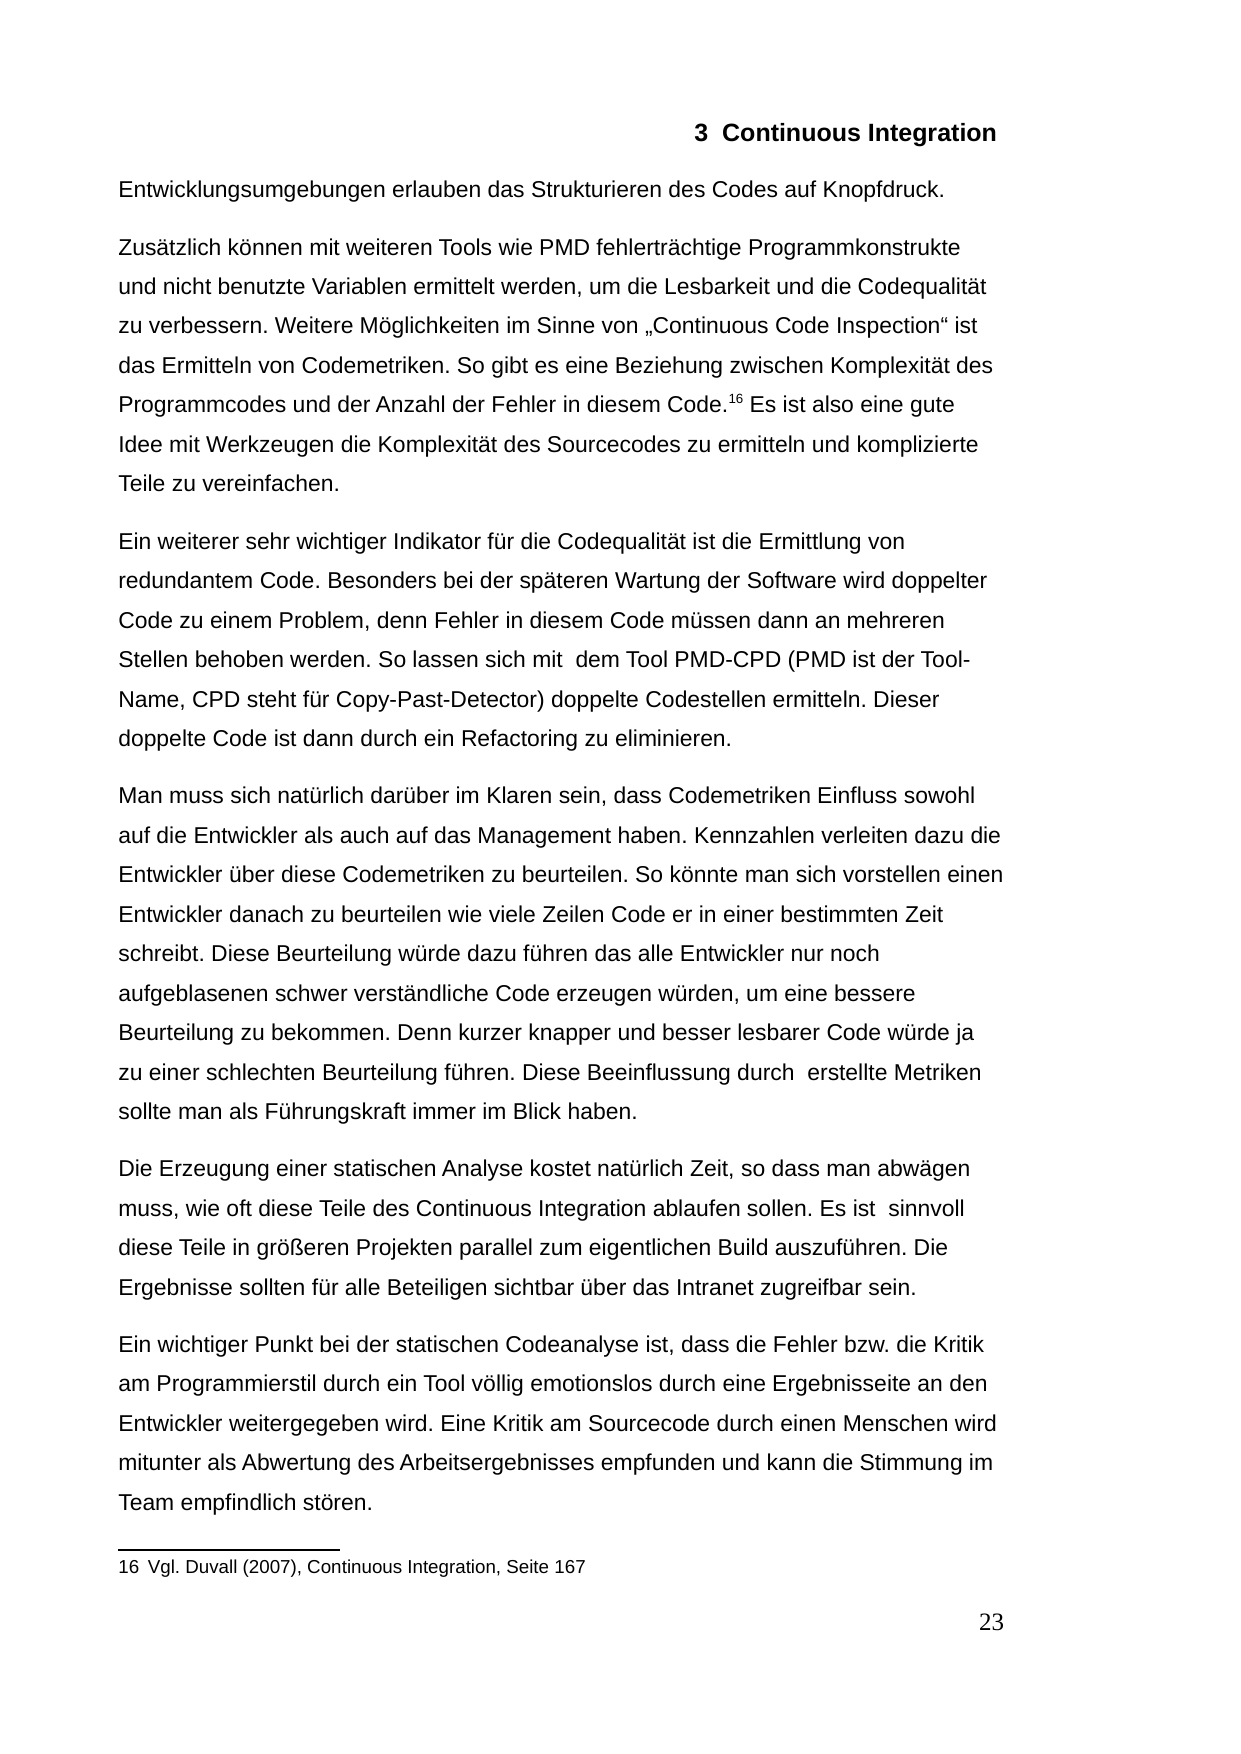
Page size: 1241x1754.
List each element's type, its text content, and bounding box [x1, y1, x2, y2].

text Man muss sich natürlich darüber im Klaren sein, dass Codemetriken Einfluss sowohl auf die Entwickler als auch auf das Management haben. Kennzahlen verleiten dazu die Entwickler über diese Codemetriken zu beurteilen. So könnte man sich vorstellen einen Entwickler danach zu beurteilen wie viele Zeilen Code er in einer bestimmten Zeit schreibt. Diese Beurteilung würde dazu führen das alle Entwickler nur noch aufgeblasenen schwer verständliche Code erzeugen würden, um eine bessere Beurteilung zu bekommen. Denn kurzer knapper und besser lesbarer Code würde ja zu einer schlechten Beurteilung führen. Diese Beeinflussung durch erstellte Metriken sollte man als Führungskraft immer im Blick haben. [118, 782, 1004, 1124]
text Die Erzeugung einer statischen Analyse kostet natürlich Zeit, so dass man abwägen muss, wie oft diese Teile des Continuous Integration ablaufen sollen. Es ist sinnvoll diese Teile in größeren Projekten parallel zum eigentlichen Build auszuführen. Die Ergebnisse sollten für alle Beteiligen sichtbar über das Intranet zugreifbar sein. [118, 1155, 1004, 1300]
text Entwicklungsumgebungen erlauben das Strukturieren des Codes auf Knopfdruck. [118, 176, 1004, 203]
text Ein weiterer sehr wichtiger Indikator für die Codequalität ist die Ermittlung von redundantem Code. Besonders bei der späteren Wartung der Software wird doppelter Code zu einem Problem, denn Fehler in diesem Code müssen dann an mehreren Stellen behoben werden. So lassen sich mit dem Tool PMD-CPD (PMD ist der Tool-Name, CPD steht für Copy-Past-Detector) doppelte Codestellen ermitteln. Dieser doppelte Code ist dann durch ein Refactoring zu eliminieren. [118, 528, 1004, 751]
text Ein wichtiger Punkt bei der statischen Codeanalyse ist, dass die Fehler bzw. die Kritik am Programmierstil durch ein Tool völlig emotionslos durch eine Ergebnisseite an den Entwickler weitergegeben wird. Eine Kritik am Sourcecode durch einen Menschen wird mitunter als Abwertung des Arbeitsergebnisses empfunden und kann die Stimmung im Team empfindlich stören. [118, 1331, 1004, 1515]
text Vgl. Duvall (2007), Continuous Integration, Seite 167 [118, 1556, 1004, 1578]
text Zusätzlich können mit weiteren Tools wie PMD fehlerträchtige Programmkonstrukte und nicht benutzte Variablen ermittelt werden, um die Lesbarkeit und die Codequalität zu verbessern. Weitere Möglichkeiten im Sinne von „Continuous Code Inspection“ ist das Ermitteln von Codemetriken. So gibt es eine Beziehung zwischen Komplexität des Programmcodes und der Anzahl der Fehler in diesem Code. Es ist also eine gute Idee mit Werkzeugen die Komplexität des Sourcecodes zu ermitteln und komplizierte Teile zu vereinfachen. [118, 233, 1004, 497]
